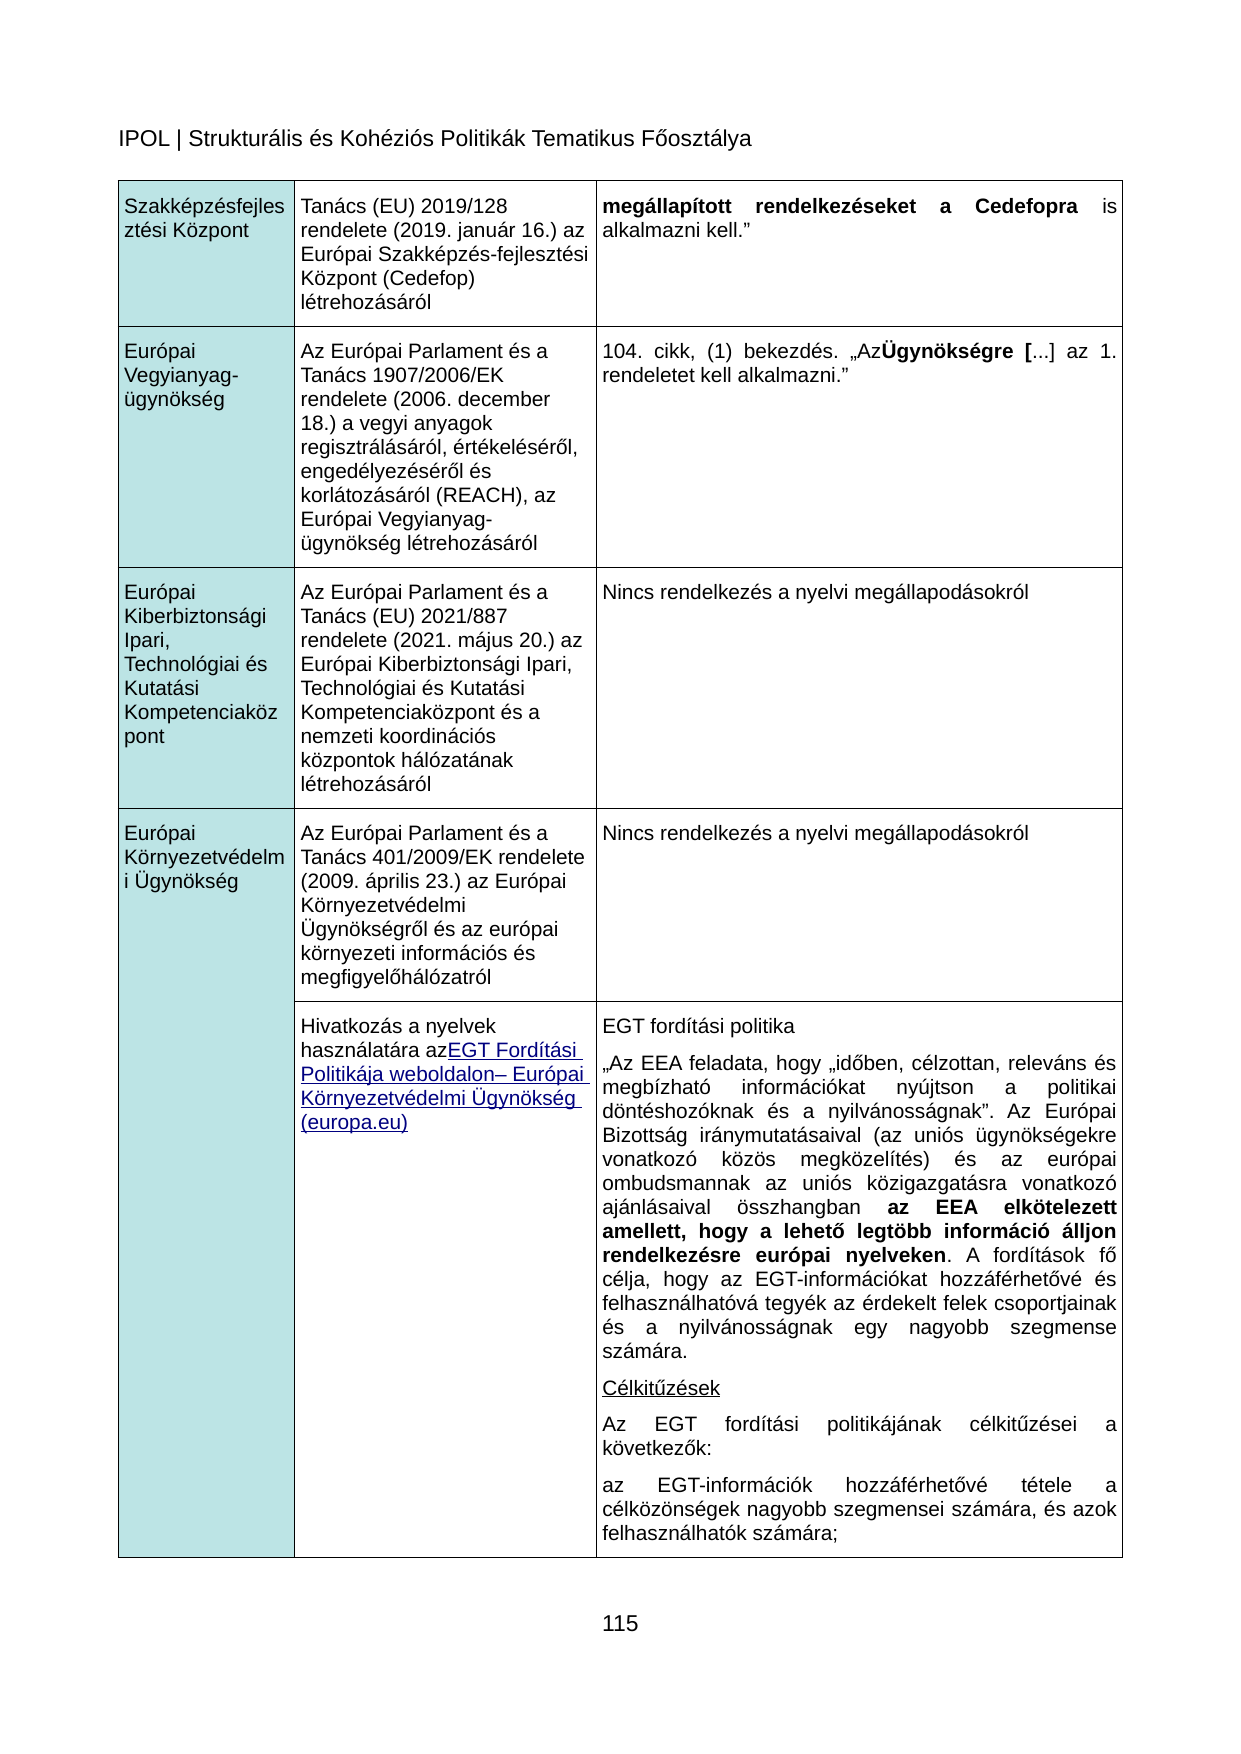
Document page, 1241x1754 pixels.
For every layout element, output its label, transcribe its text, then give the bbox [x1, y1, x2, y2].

table_cell Európai Kiberbiztonsági Ipari, Technológiai és Kutatási Kompetenciaközpont [119, 568, 294, 808]
table_cell Nincs rendelkezés a nyelvi megállapodásokról [597, 568, 1122, 808]
table_cell Az Európai Parlament és a Tanács 1907/2006/EK rendelete (2006. december 18.) a vegyi anyagok regisztrálásáról, értékeléséről, engedélyezéséről és korlátozásáról (REACH), az Európai Vegyianyag-ügynökség létrehozásáról [295, 327, 596, 567]
table_cell megállapított rendelkezéseket a Cedefopra is alkalmazni kell.” [597, 181, 1122, 326]
table_cell Európai Környezetvédelmi Ügynökség [119, 809, 294, 1557]
table_cell 104. cikk, (1) bekezdés. „AzÜgynökségre [...] az 1. rendeletet kell alkalmazni.” [597, 327, 1122, 567]
table_cell Nincs rendelkezés a nyelvi megállapodásokról [597, 809, 1122, 1001]
table_cell Szakképzésfejlesztési Központ [119, 181, 294, 326]
table_cell Tanács (EU) 2019/128 rendelete (2019. január 16.) az Európai Szakképzés-fejlesztési Központ (Cedefop) létrehozásáról [295, 181, 596, 326]
table_cell Az Európai Parlament és a Tanács (EU) 2021/887 rendelete (2021. május 20.) az Európai Kiberbiztonsági Ipari, Technológiai és Kutatási Kompetenciaközpont és a nemzeti koordinációs központok hálózatának létrehozásáról [295, 568, 596, 808]
table_cell Az Európai Parlament és a Tanács 401/2009/EK rendelete (2009. április 23.) az Európai Környezetvédelmi Ügynökségről és az európai környezeti információs és megfigyelőhálózatról [295, 809, 596, 1001]
table_cell EGT fordítási politika „Az EEA feladata, hogy „időben, célzottan, releváns és megbízható információkat nyújtson a politikai döntéshozóknak és a nyilvánosságnak”. Az Európai Bizottság iránymutatásaival (az uniós ügynökségekre vonatkozó közös megközelítés) és az európai ombudsmannak az uniós közigazgatásra vonatkozó ajánlásaival összhangban az EEA elkötelezett amellett, hogy a lehető legtöbb információ álljon rendelkezésre európai nyelveken. A fordítások fő célja, hogy az EGT-információkat hozzáférhetővé és felhasználhatóvá tegyék az érdekelt felek csoportjainak és a nyilvánosságnak egy nagyobb szegmense számára. Célkitűzések Az EGT fordítási politikájának célkitűzései a következők: az EGT-információk hozzáférhetővé tétele a célközönségek nagyobb szegmensei számára, és azok felhasználhatók számára; [597, 1002, 1122, 1557]
table_cell Európai Vegyianyag-ügynökség [119, 327, 294, 567]
table_cell Hivatkozás a nyelvek használatára azEGT Fordítási Politikája weboldalon– Európai Környezetvédelmi Ügynökség (europa.eu) [295, 1002, 596, 1557]
